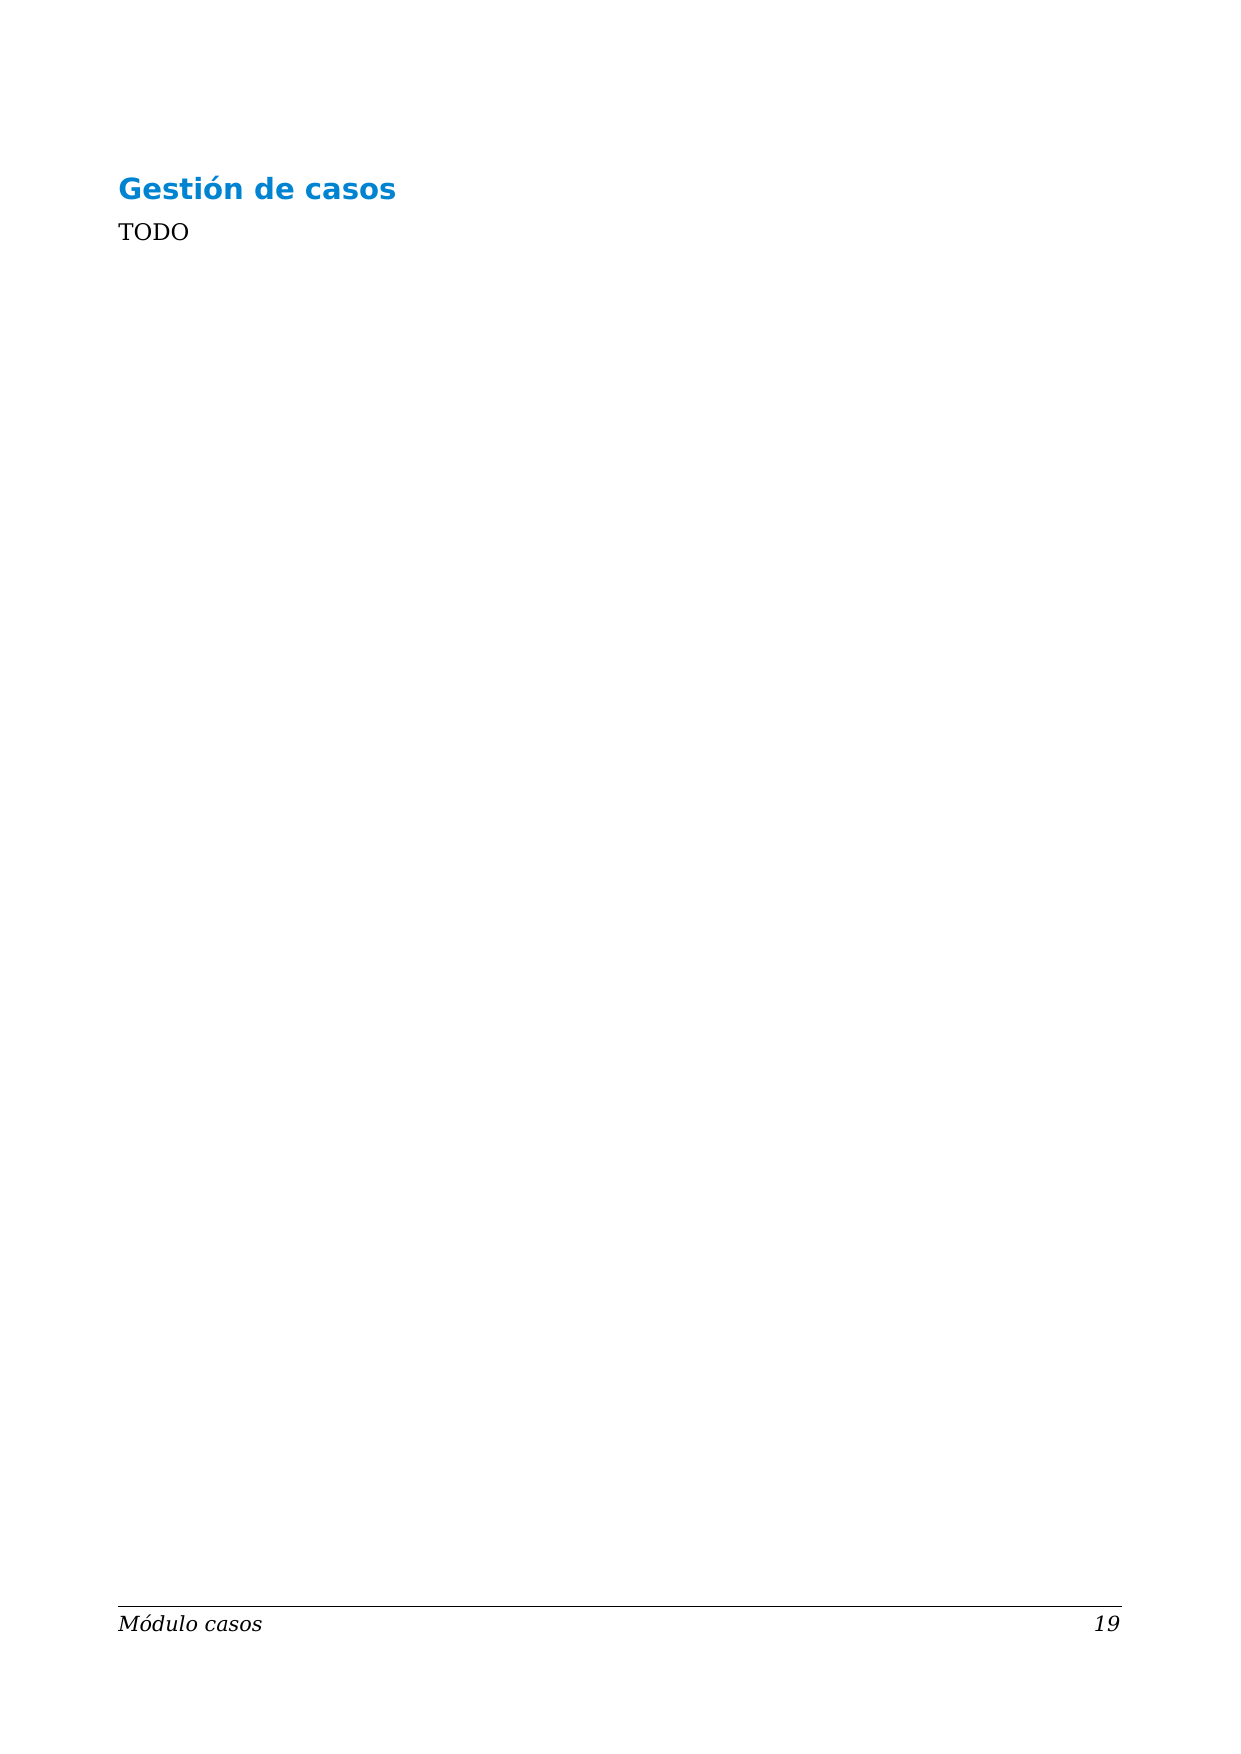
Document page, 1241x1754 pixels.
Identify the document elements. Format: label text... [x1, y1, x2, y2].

subtitle Gestión de casos [118, 173, 1122, 207]
text TODO [118, 219, 1122, 246]
